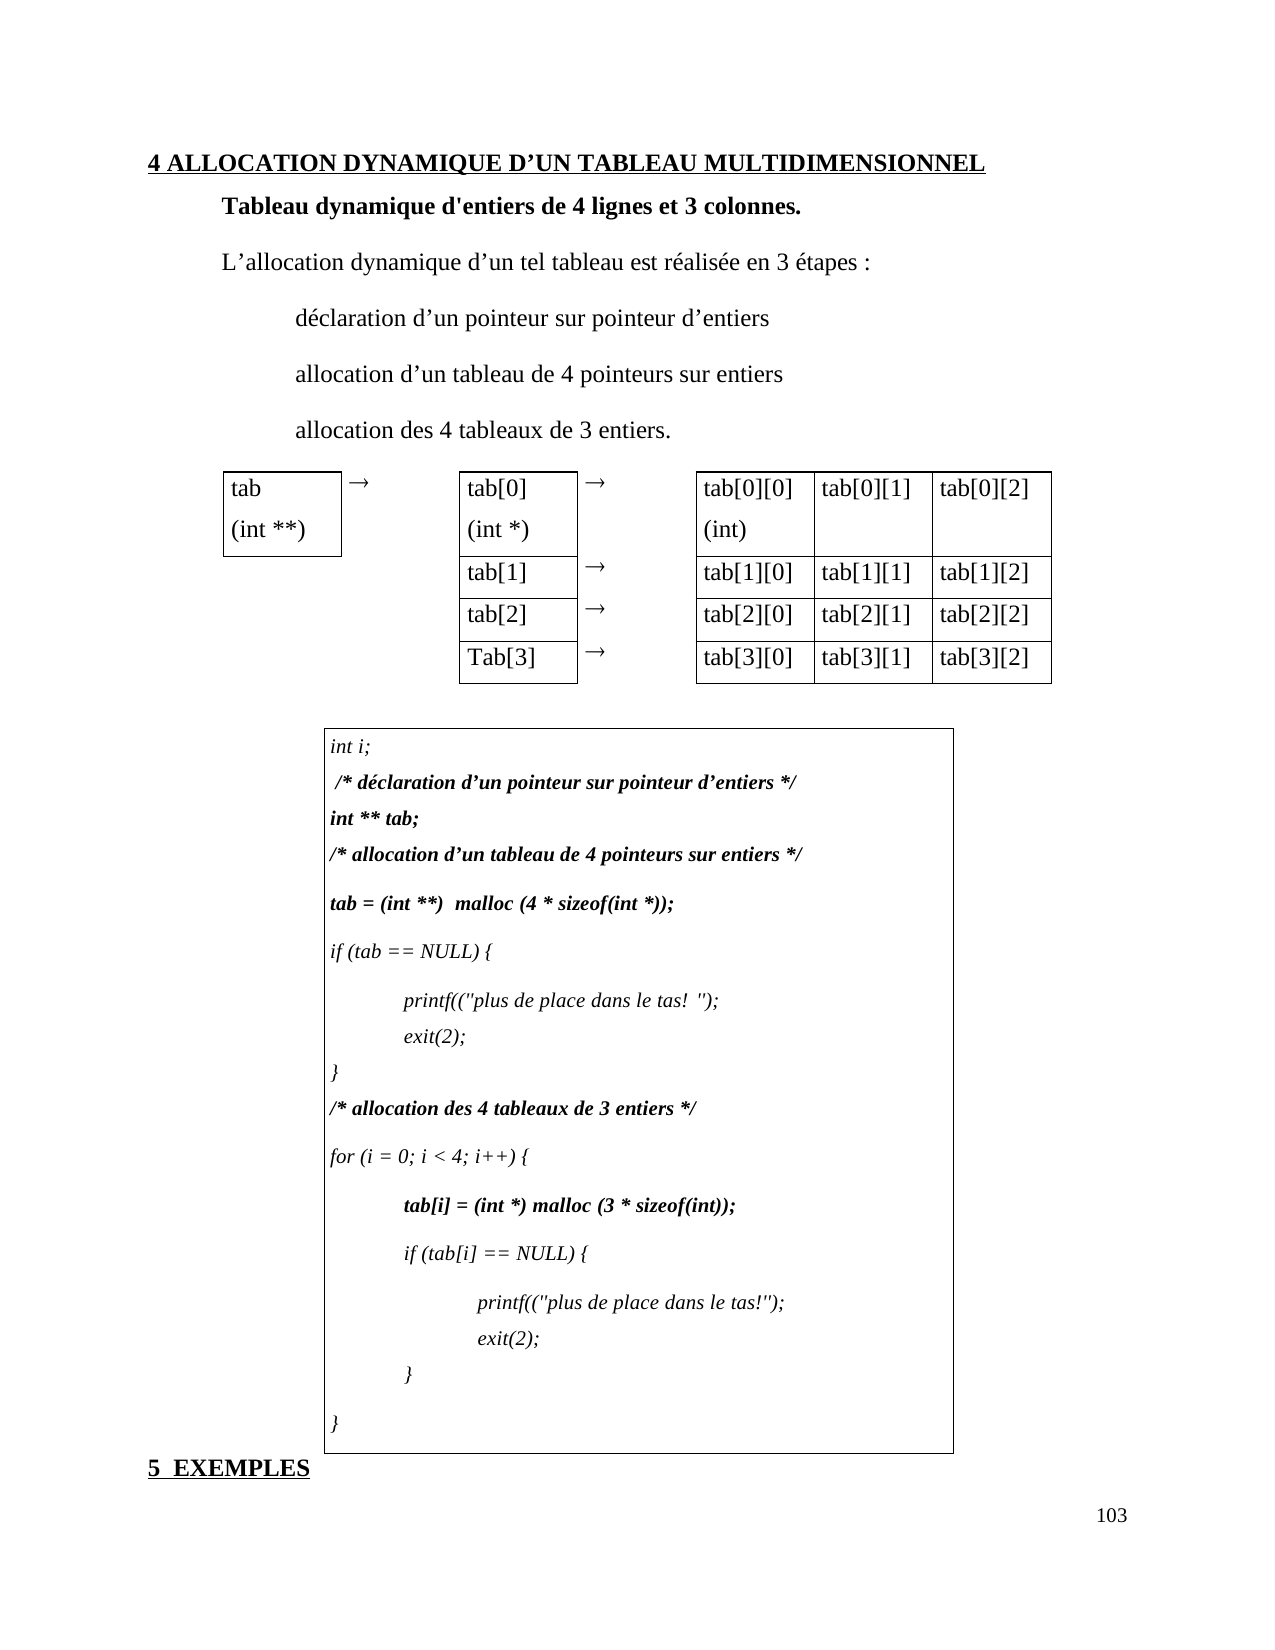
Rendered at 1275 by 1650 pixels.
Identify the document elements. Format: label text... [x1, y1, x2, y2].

table_header tab[0][1] [815, 473, 932, 556]
table_cell [224, 641, 342, 683]
table_cell  [578, 641, 696, 683]
list allocation d’un tableau de 4 pointeurs sur entiers [295, 359, 1127, 388]
table_cell tab[1][2] [933, 557, 1051, 598]
table_cell tab[2][2] [933, 599, 1051, 641]
table_header  [578, 471, 696, 556]
table_header int i; /* déclaration d’un pointeur sur pointeur d’entiers */ int ** tab; /* allocation d’un tableau de 4 pointeurs sur entiers */ tab = (int **) malloc (4 * sizeof(int *)); if (tab == NULL) { printf((''plus de place dans le tas! ''); exit(2); } /* allocation des 4 tableaux de 3 entiers */ for (i = 0; i < 4; i++) { tab[i] = (int *) malloc (3 * sizeof(int)); if (tab[i] == NULL) { printf((''plus de place dans le tas!''); exit(2); } } [325, 729, 953, 1453]
table_cell tab[1][0] [697, 557, 814, 598]
text Tableau dynamique d'entiers de 4 lignes et 3 colonnes. [148, 191, 1127, 220]
table_cell tab[1] [460, 557, 577, 598]
list allocation des 4 tableaux de 3 entiers. [295, 415, 1127, 444]
table_cell tab[3][0] [697, 642, 814, 683]
table_cell [224, 557, 342, 598]
table_header  [342, 471, 459, 556]
table_cell  [578, 598, 696, 641]
table_header tab (int **) [224, 473, 341, 556]
table_cell [224, 598, 342, 641]
list déclaration d’un pointeur sur pointeur d’entiers [295, 303, 1127, 332]
table_cell tab[3][2] [933, 642, 1051, 683]
text 4 Allocation dynamique d’un tableau multidimensionnel [148, 148, 1127, 177]
table_cell  [578, 556, 696, 598]
table_cell tab[2][0] [697, 599, 814, 641]
table_cell tab[2] [460, 599, 577, 641]
table_cell [342, 641, 459, 683]
table_cell [342, 598, 459, 641]
table_cell tab[2][1] [815, 599, 932, 641]
table_cell tab[1][1] [815, 557, 932, 598]
text 5 Exemples [148, 1453, 1127, 1482]
table_cell Tab[3] [460, 642, 577, 683]
table_cell [342, 556, 459, 598]
table_cell tab[3][1] [815, 642, 932, 683]
table_header tab[0][0] (int) [697, 473, 814, 556]
table_header tab[0] (int *) [460, 473, 577, 556]
table_header tab[0][2] [933, 473, 1051, 556]
text L’allocation dynamique d’un tel tableau est réalisée en 3 étapes : [148, 247, 1127, 276]
